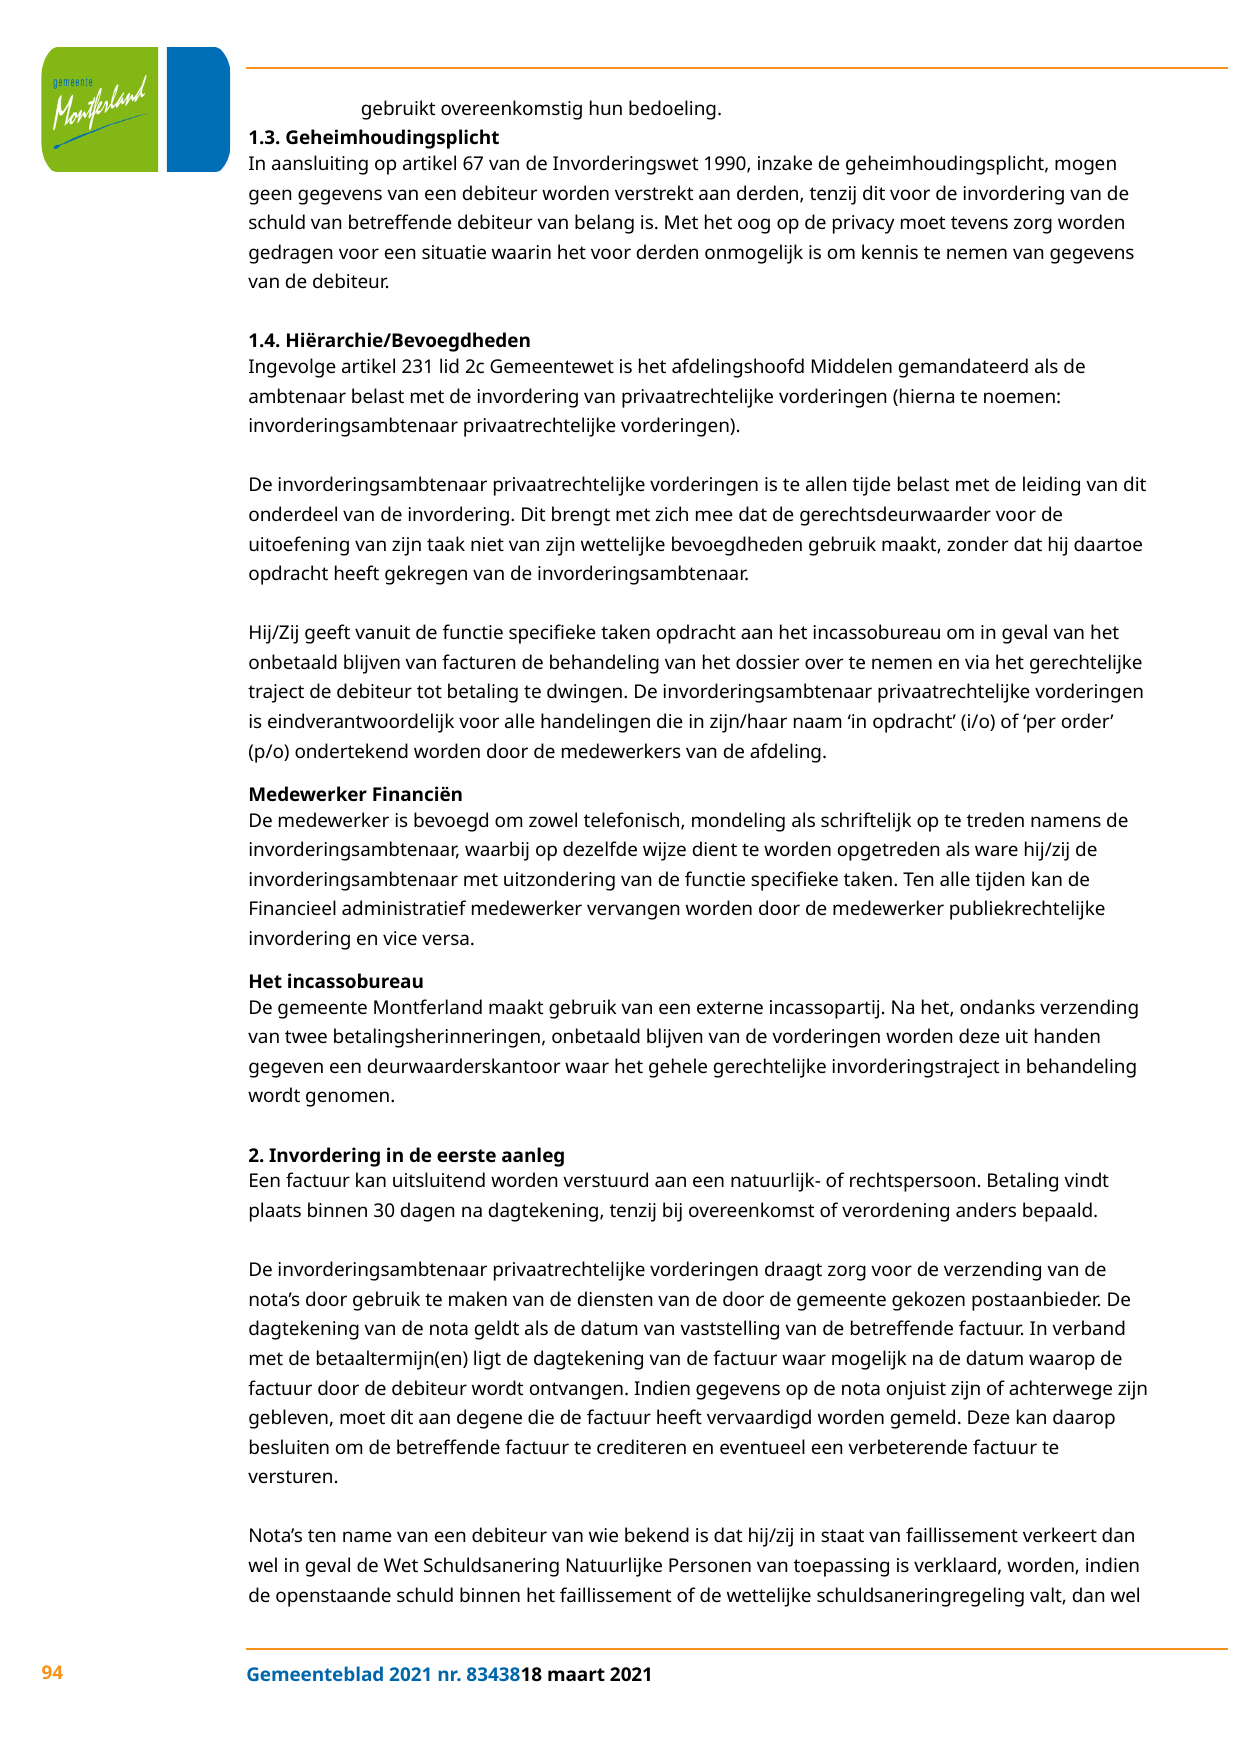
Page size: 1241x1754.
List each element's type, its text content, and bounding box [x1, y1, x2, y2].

text Het incassobureau [248, 968, 1152, 994]
text De medewerker is bevoegd om zowel telefonisch, mondeling als schriftelijk op te treden namens de invorderingsambtenaar, waarbij op dezelfde wijze dient te worden opgetreden als ware hij/zij de invorderingsambtenaar met uitzondering van de functie specifieke taken. Ten alle tijden kan de Financieel administratief medewerker vervangen worden door de medewerker publiekrechtelijke invordering en vice versa. [248, 807, 1152, 951]
text 2. Invordering in de eerste aanleg [248, 1142, 1152, 1168]
text De invorderingsambtenaar privaatrechtelijke vorderingen draagt zorg voor de verzending van de nota’s door gebruik te maken van de diensten van de door de gemeente gekozen postaanbieder. De dagtekening van de nota geldt als de datum van vaststelling van de betreffende factuur. In verband met de betaaltermijn(en) ligt de dagtekening van de factuur waar mogelijk na de datum waarop de factuur door de debiteur wordt ontvangen. Indien gegevens op de nota onjuist zijn of achterwege zijn gebleven, moet dit aan degene die de factuur heeft vervaardigd worden gemeld. Deze kan daarop besluiten om de betreffende factuur te crediteren en eventueel een verbeterende factuur te versturen. [248, 1256, 1152, 1489]
picture [41, 47, 231, 172]
text 1.3. Geheimhoudingsplicht [248, 124, 1152, 150]
text Nota’s ten name van een debiteur van wie bekend is dat hij/zij in staat van faillissement verkeert dan wel in geval de Wet Schuldsanering Natuurlijke Personen van toepassing is verklaard, worden, indien de openstaande schuld binnen het faillissement of de wettelijke schuldsaneringregeling valt, dan wel [248, 1523, 1152, 1607]
text De gemeente Montferland maakt gebruik van een externe incassopartij. Na het, ondanks verzending van twee betalingsherinneringen, onbetaald blijven van de vorderingen worden deze uit handen gegeven een deurwaarderskantoor waar het gehele gerechtelijke invorderingstraject in behandeling wordt genomen. [248, 994, 1152, 1108]
text In aansluiting op artikel 67 van de Invorderingswet 1990, inzake de geheimhoudingsplicht, mogen geen gegevens van een debiteur worden verstrekt aan derden, tenzij dit voor de invordering van de schuld van betreffende debiteur van belang is. Met het oog op de privacy moet tevens zorg worden gedragen voor een situatie waarin het voor derden onmogelijk is om kennis te nemen van gegevens van de debiteur. [248, 150, 1152, 294]
text Een factuur kan uitsluitend worden verstuurd aan een natuurlijk- of rechtspersoon. Betaling vindt plaats binnen 30 dagen na dagtekening, tenzij bij overeenkomst of verordening anders bepaald. [248, 1168, 1152, 1223]
text Medewerker Financiën [248, 781, 1152, 807]
text 1.4. Hiërarchie/Bevoegdheden [248, 328, 1152, 353]
text De invorderingsambtenaar privaatrechtelijke vorderingen is te allen tijde belast met de leiding van dit onderdeel van de invordering. Dit brengt met zich mee dat de gerechtsdeurwaarder voor de uitoefening van zijn taak niet van zijn wettelijke bevoegdheden gebruik maakt, zonder dat hij daartoe opdracht heeft gekregen van de invorderingsambtenaar. [248, 472, 1152, 586]
list gebruikt overeenkomstig hun bedoeling. [323, 95, 1152, 121]
text Hij/Zij geeft vanuit de functie specifieke taken opdracht aan het incassobureau om in geval van het onbetaald blijven van facturen de behandeling van het dossier over te nemen en via het gerechtelijke traject de debiteur tot betaling te dwingen. De invorderingsambtenaar privaatrechtelijke vorderingen is eindverantwoordelijk voor alle handelingen die in zijn/haar naam ‘in opdracht’ (i/o) of ‘per order’ (p/o) ondertekend worden door de medewerkers van de afdeling. [248, 619, 1152, 764]
text Ingevolge artikel 231 lid 2c Gemeentewet is het afdelingshoofd Middelen gemandateerd als de ambtenaar belast met de invordering van privaatrechtelijke vorderingen (hierna te noemen: invorderingsambtenaar privaatrechtelijke vorderingen). [248, 353, 1152, 438]
